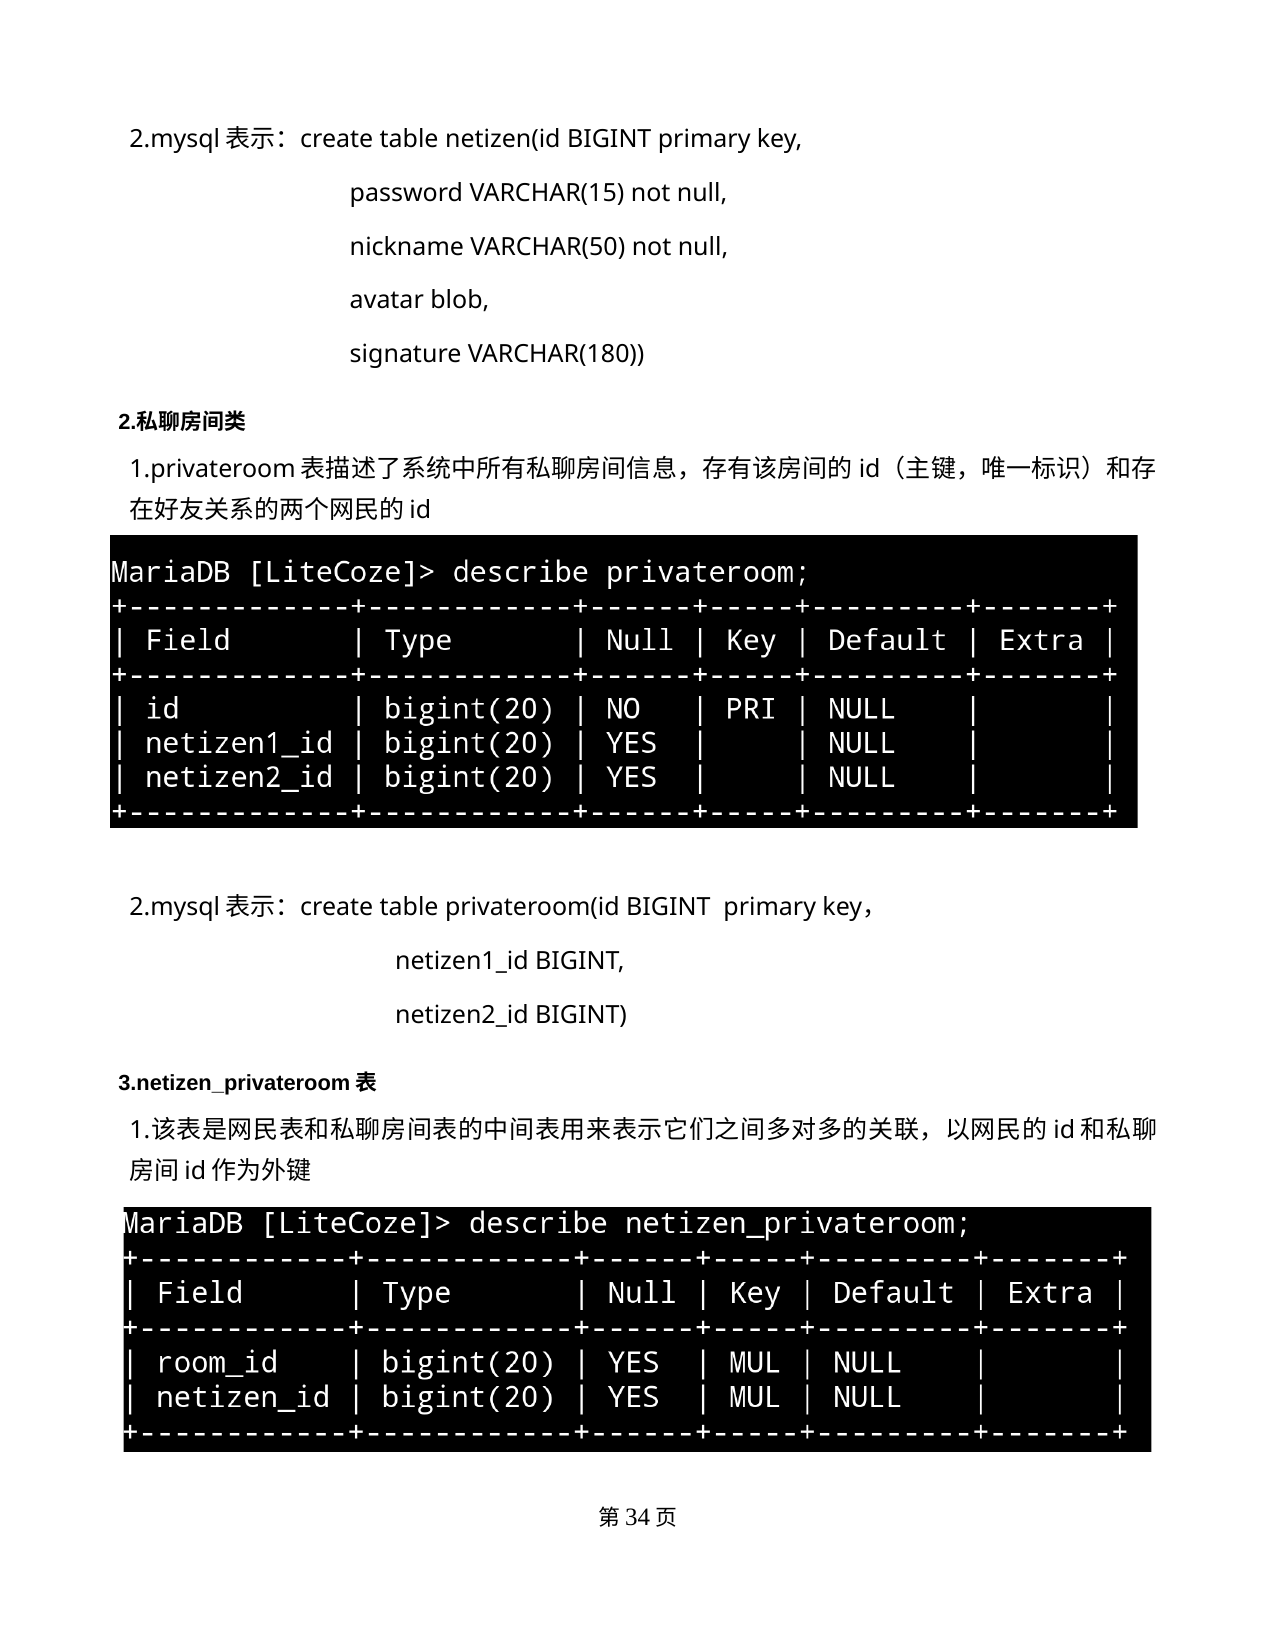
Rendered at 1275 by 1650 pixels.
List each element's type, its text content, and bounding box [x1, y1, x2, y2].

text 2.mysql表示：create table netizen(id BIGINT primary key, [129, 118, 1157, 154]
picture [110, 535, 1138, 828]
text 1.该表是网民表和私聊房间表的中间表用来表示它们之间多对多的关联，以网民的id和私聊房间id作为外键 [129, 1109, 1157, 1187]
text password VARCHAR(15) not null, [129, 174, 1157, 208]
text netizen2_id BIGINT) [129, 997, 1157, 1031]
subtitle 3.netizen_privateroom表 [118, 1065, 1157, 1097]
picture [123, 1207, 1152, 1452]
text 1.privateroom表描述了系统中所有私聊房间信息，存有该房间的id（主键，唯一标识）和存在好友关系的两个网民的id [129, 448, 1157, 526]
text netizen1_id BIGINT, [129, 943, 1157, 977]
text nickname VARCHAR(50) not null, [129, 228, 1157, 262]
subtitle 2.私聊房间类 [118, 404, 1157, 436]
text 2.mysql表示：create table privateroom(id BIGINT primary key， [129, 887, 1157, 923]
text avatar blob, [129, 282, 1157, 316]
text signature VARCHAR(180)) [129, 336, 1157, 370]
